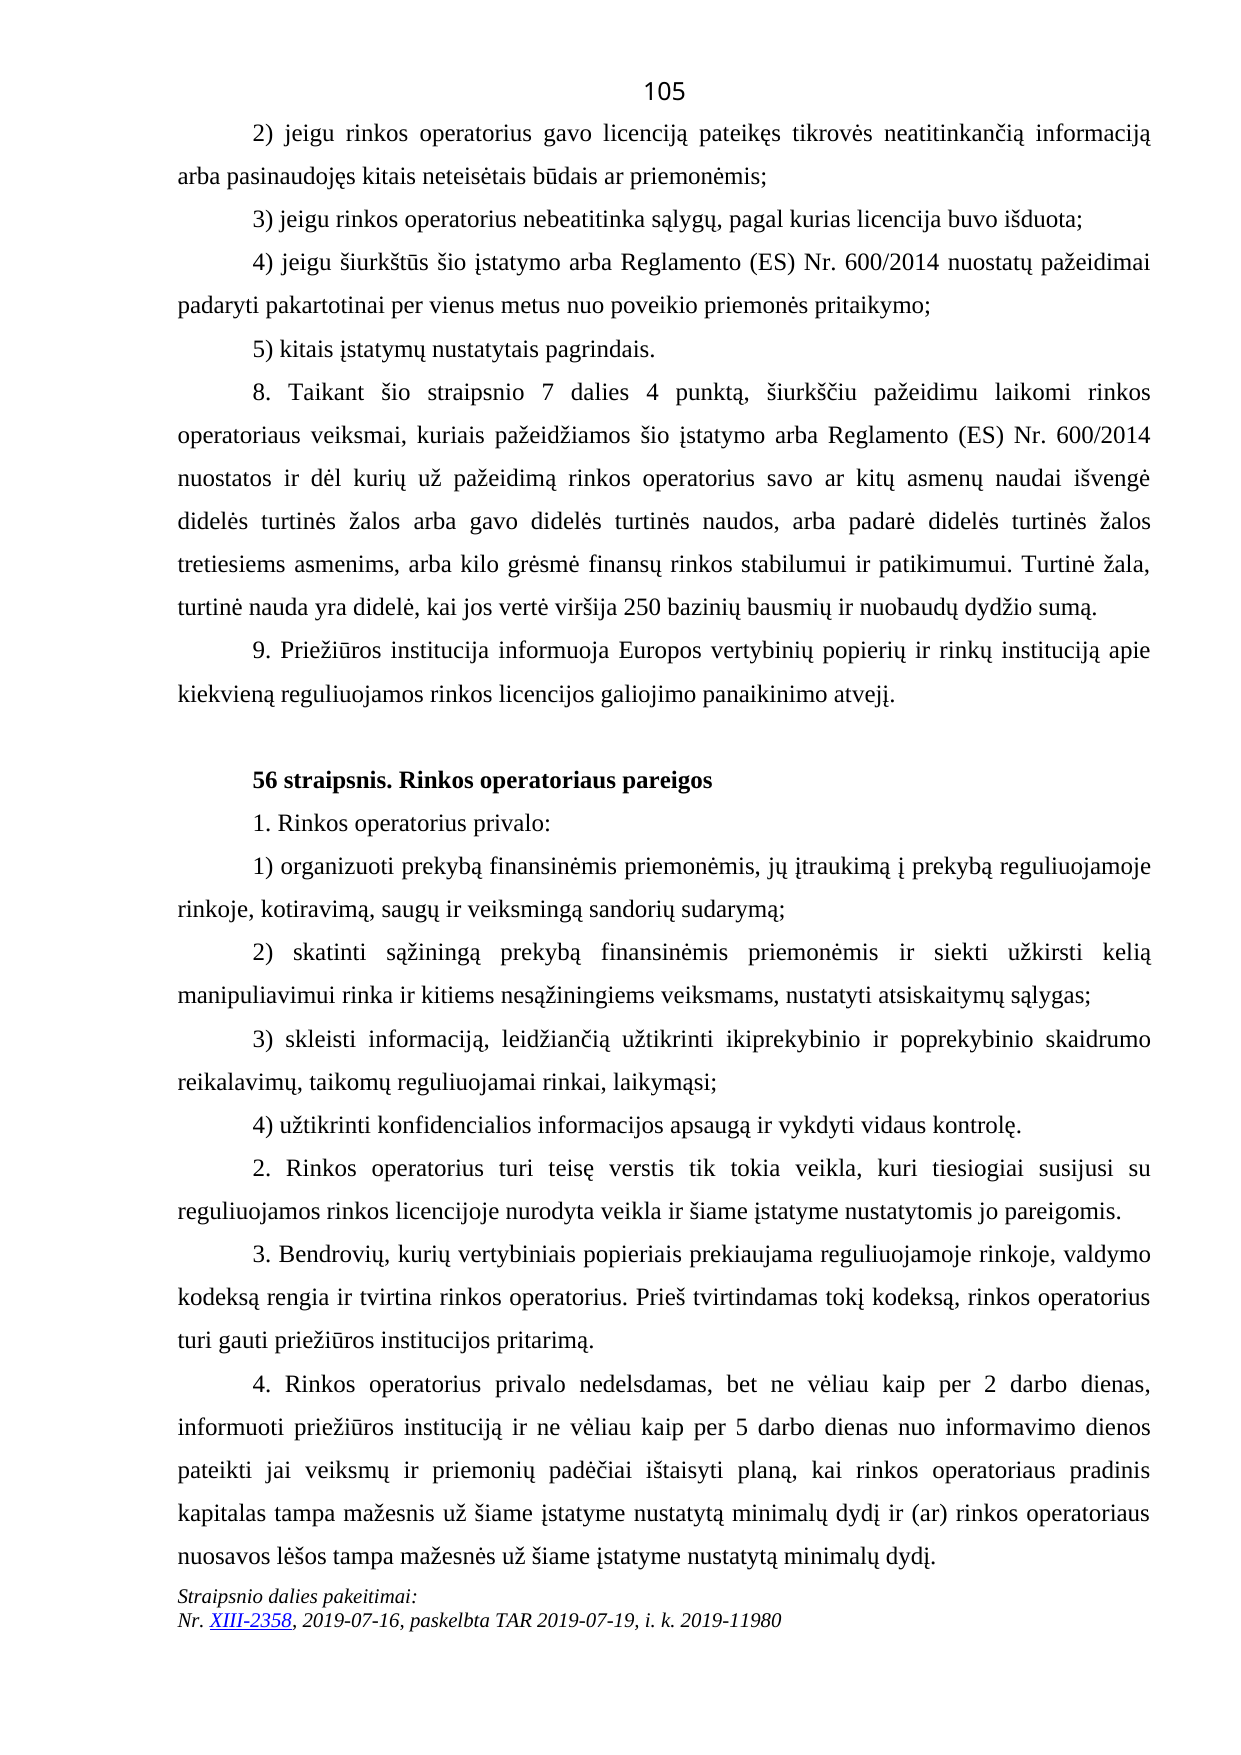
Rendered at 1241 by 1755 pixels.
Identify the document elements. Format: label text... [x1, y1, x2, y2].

text 5) kitais įstatymų nustatytais pagrindais. [177, 334, 1152, 362]
text 9. Priežiūros institucija informuoja Europos vertybinių popierių ir rinkų instituciją apie kiekvieną reguliuojamos rinkos licencijos galiojimo panaikinimo atvejį. [177, 636, 1152, 707]
text 4. Rinkos operatorius privalo nedelsdamas, bet ne vėliau kaip per 2 darbo dienas, informuoti priežiūros instituciją ir ne vėliau kaip per 5 darbo dienas nuo informavimo dienos pateikti jai veiksmų ir priemonių padėčiai ištaisyti planą, kai rinkos operatoriaus pradinis kapitalas tampa mažesnis už šiame įstatyme nustatytą minimalų dydį ir (ar) rinkos operatoriaus nuosavos lėšos tampa mažesnės už šiame įstatyme nustatytą minimalų dydį. [177, 1369, 1152, 1570]
text 2. Rinkos operatorius turi teisę verstis tik tokia veikla, kuri tiesiogiai susijusi su reguliuojamos rinkos licencijoje nurodyta veikla ir šiame įstatyme nustatytomis jo pareigomis. [177, 1153, 1152, 1225]
text Nr. XIII-2358, 2019-07-16, paskelbta TAR 2019-07-19, i. k. 2019-11980 [177, 1608, 1152, 1632]
text 2) skatinti sąžiningą prekybą finansinėmis priemonėmis ir siekti užkirsti kelią manipuliavimui rinka ir kitiems nesąžiningiems veiksmams, nustatyti atsiskaitymų sąlygas; [177, 937, 1152, 1009]
text 3) jeigu rinkos operatorius nebeatitinka sąlygų, pagal kurias licencija buvo išduota; [177, 204, 1152, 233]
text 4) užtikrinti konfidencialios informacijos apsaugą ir vykdyti vidaus kontrolę. [177, 1110, 1152, 1139]
text 1) organizuoti prekybą finansinėmis priemonėmis, jų įtraukimą į prekybą reguliuojamoje rinkoje, kotiravimą, saugų ir veiksmingą sandorių sudarymą; [177, 851, 1152, 923]
text 56 straipsnis. Rinkos operatoriaus pareigos [177, 765, 1152, 794]
text 8. Taikant šio straipsnio 7 dalies 4 punktą, šiurkščiu pažeidimu laikomi rinkos operatoriaus veiksmai, kuriais pažeidžiamos šio įstatymo arba Reglamento (ES) Nr. 600/2014 nuostatos ir dėl kurių už pažeidimą rinkos operatorius savo ar kitų asmenų naudai išvengė didelės turtinės žalos arba gavo didelės turtinės naudos, arba padarė didelės turtinės žalos tretiesiems asmenims, arba kilo grėsmė finansų rinkos stabilumui ir patikimumui. Turtinė žala, turtinė nauda yra didelė, kai jos vertė viršija 250 bazinių bausmių ir nuobaudų dydžio sumą. [177, 377, 1152, 621]
text 3) skleisti informaciją, leidžiančią užtikrinti ikiprekybinio ir poprekybinio skaidrumo reikalavimų, taikomų reguliuojamai rinkai, laikymąsi; [177, 1024, 1152, 1096]
text 2) jeigu rinkos operatorius gavo licenciją pateikęs tikrovės neatitinkančią informaciją arba pasinaudojęs kitais neteisėtais būdais ar priemonėmis; [177, 118, 1152, 190]
text Straipsnio dalies pakeitimai: [177, 1584, 1152, 1608]
text 1. Rinkos operatorius privalo: [177, 808, 1152, 837]
text 3. Bendrovių, kurių vertybiniais popieriais prekiaujama reguliuojamoje rinkoje, valdymo kodeksą rengia ir tvirtina rinkos operatorius. Prieš tvirtindamas tokį kodeksą, rinkos operatorius turi gauti priežiūros institucijos pritarimą. [177, 1239, 1152, 1354]
text 4) jeigu šiurkštūs šio įstatymo arba Reglamento (ES) Nr. 600/2014 nuostatų pažeidimai padaryti pakartotinai per vienus metus nuo poveikio priemonės pritaikymo; [177, 247, 1152, 319]
